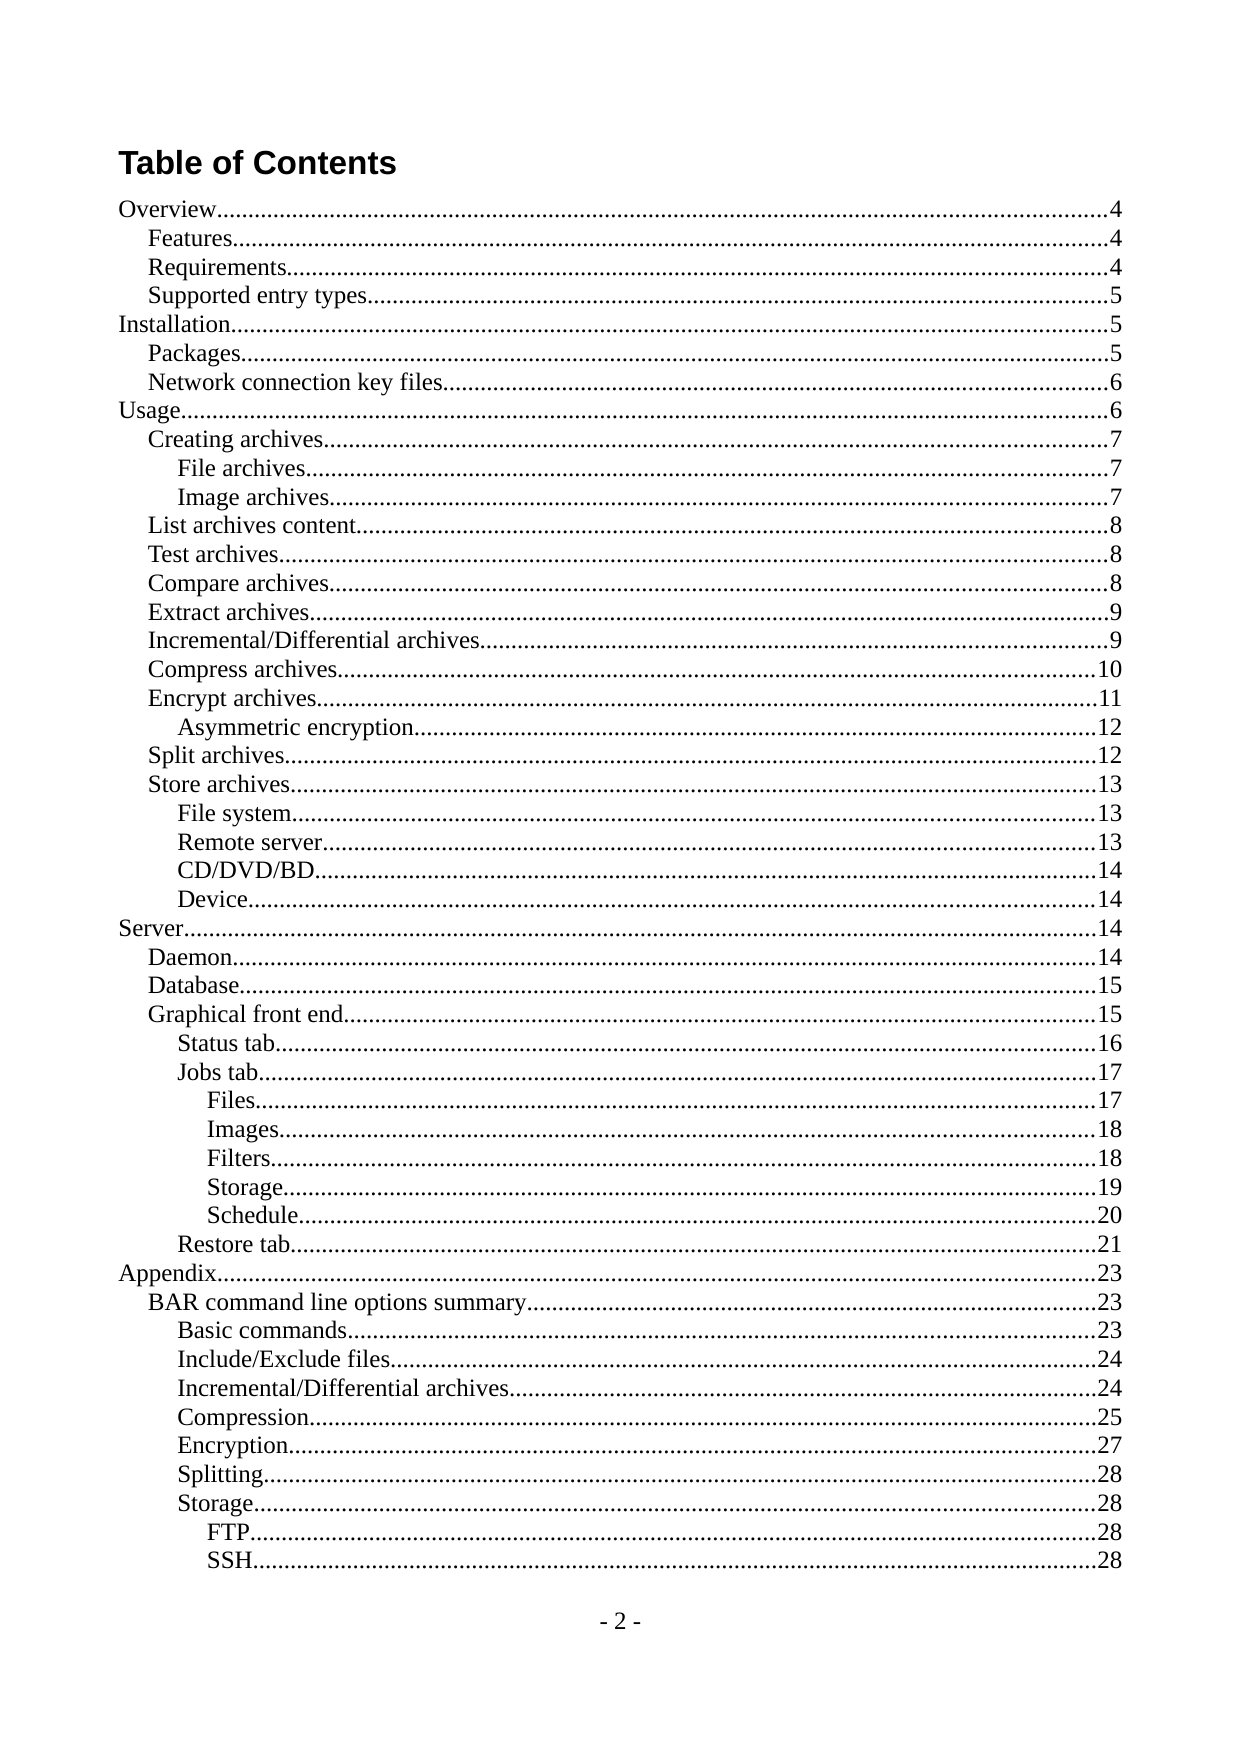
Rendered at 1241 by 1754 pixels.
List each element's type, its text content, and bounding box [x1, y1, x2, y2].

text File archives 7 [177, 453, 1122, 482]
text Network connection key files 6 [148, 367, 1122, 395]
text Store archives 13 [148, 769, 1122, 798]
text Packages 5 [148, 338, 1122, 367]
text Overview 4 [118, 194, 1122, 223]
text Installation 5 [118, 309, 1122, 338]
text Jobs tab 17 [177, 1057, 1122, 1085]
text Daemon 14 [148, 942, 1122, 970]
text BAR command line options summary 23 [148, 1287, 1122, 1315]
subtitle Table of Contents [118, 143, 1122, 182]
text Graphical front end 15 [148, 999, 1122, 1028]
text Server 14 [118, 913, 1122, 942]
text File system 13 [177, 798, 1122, 827]
text Compare archives 8 [148, 568, 1122, 597]
text Supported entry types 5 [148, 280, 1122, 309]
text Basic commands 23 [177, 1315, 1122, 1344]
text Incremental/Differential archives 24 [177, 1373, 1122, 1402]
text Storage 28 [177, 1488, 1122, 1517]
text Splitting 28 [177, 1459, 1122, 1488]
text Images 18 [207, 1114, 1122, 1143]
text Appendix 23 [118, 1258, 1122, 1287]
text Requirements 4 [148, 252, 1122, 280]
text Creating archives 7 [148, 424, 1122, 453]
text Remote server 13 [177, 827, 1122, 855]
text CD/DVD/BD 14 [177, 855, 1122, 884]
text Encryption 27 [177, 1430, 1122, 1459]
text Extract archives 9 [148, 597, 1122, 625]
text Test archives 8 [148, 539, 1122, 568]
text Storage 19 [207, 1172, 1122, 1200]
text Compression 25 [177, 1402, 1122, 1430]
text List archives content 8 [148, 510, 1122, 539]
text Restore tab 21 [177, 1229, 1122, 1258]
text Asymmetric encryption 12 [177, 712, 1122, 740]
text Status tab 16 [177, 1028, 1122, 1057]
text Database 15 [148, 970, 1122, 999]
text Usage 6 [118, 395, 1122, 424]
text Filters 18 [207, 1143, 1122, 1172]
text Device 14 [177, 884, 1122, 913]
text Compress archives 10 [148, 654, 1122, 683]
text Files 17 [207, 1085, 1122, 1114]
text Schedule 20 [207, 1200, 1122, 1229]
text Encrypt archives 11 [148, 683, 1122, 712]
text Features 4 [148, 223, 1122, 252]
text Incremental/Differential archives 9 [148, 625, 1122, 654]
text FTP 28 [207, 1517, 1122, 1545]
text Split archives 12 [148, 740, 1122, 769]
text SSH 28 [207, 1545, 1122, 1574]
text Image archives 7 [177, 482, 1122, 510]
text Include/Exclude files 24 [177, 1344, 1122, 1373]
